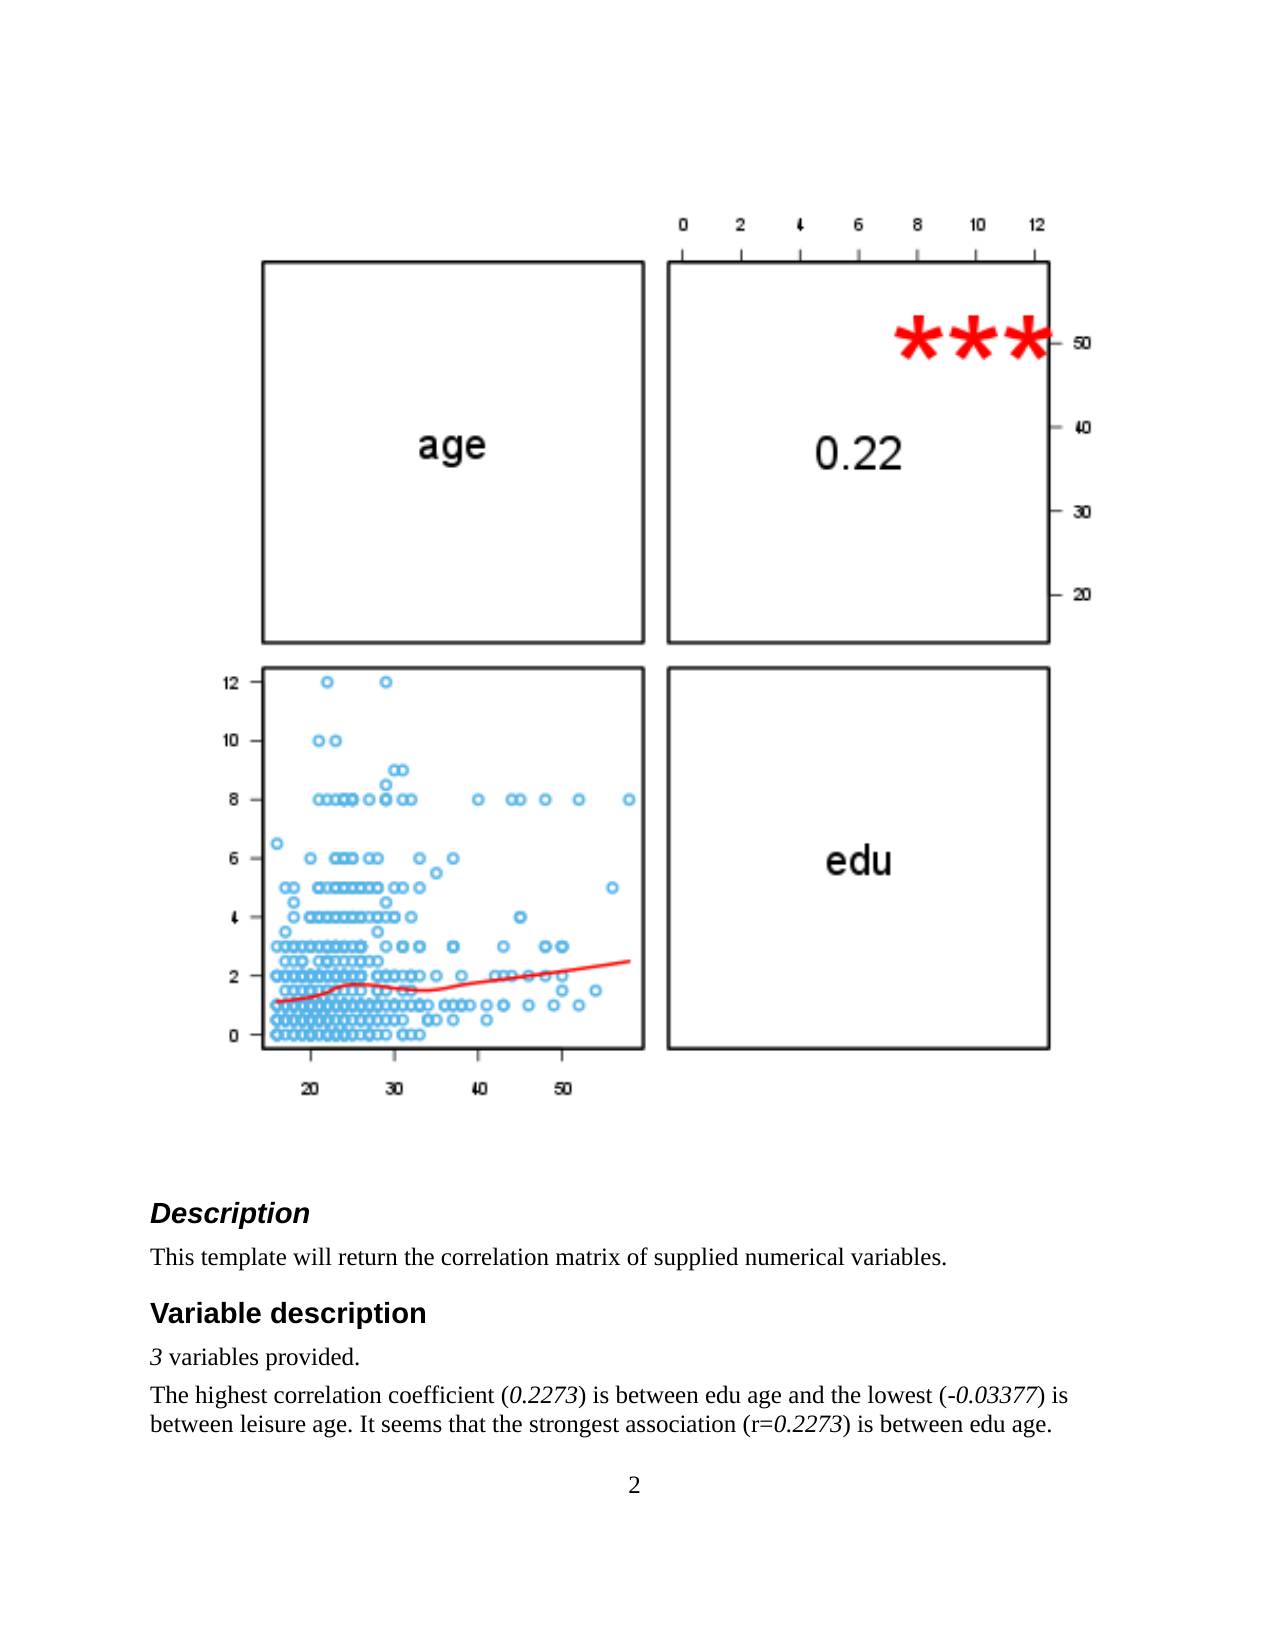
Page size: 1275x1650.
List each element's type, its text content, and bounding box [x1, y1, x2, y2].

subtitle Description [150, 1196, 1125, 1230]
text 3 variables provided. [150, 1342, 1125, 1371]
subtitle Variable description [150, 1296, 1125, 1330]
text This template will return the correlation matrix of supplied numerical variables. [150, 1242, 1125, 1271]
text The highest correlation coefficient (0.2273) is between edu age and the lowest (-0.03377) is between leisure age. It seems that the strongest association (r=0.2273) is between edu age. [150, 1380, 1125, 1437]
picture [150, 150, 1163, 1163]
